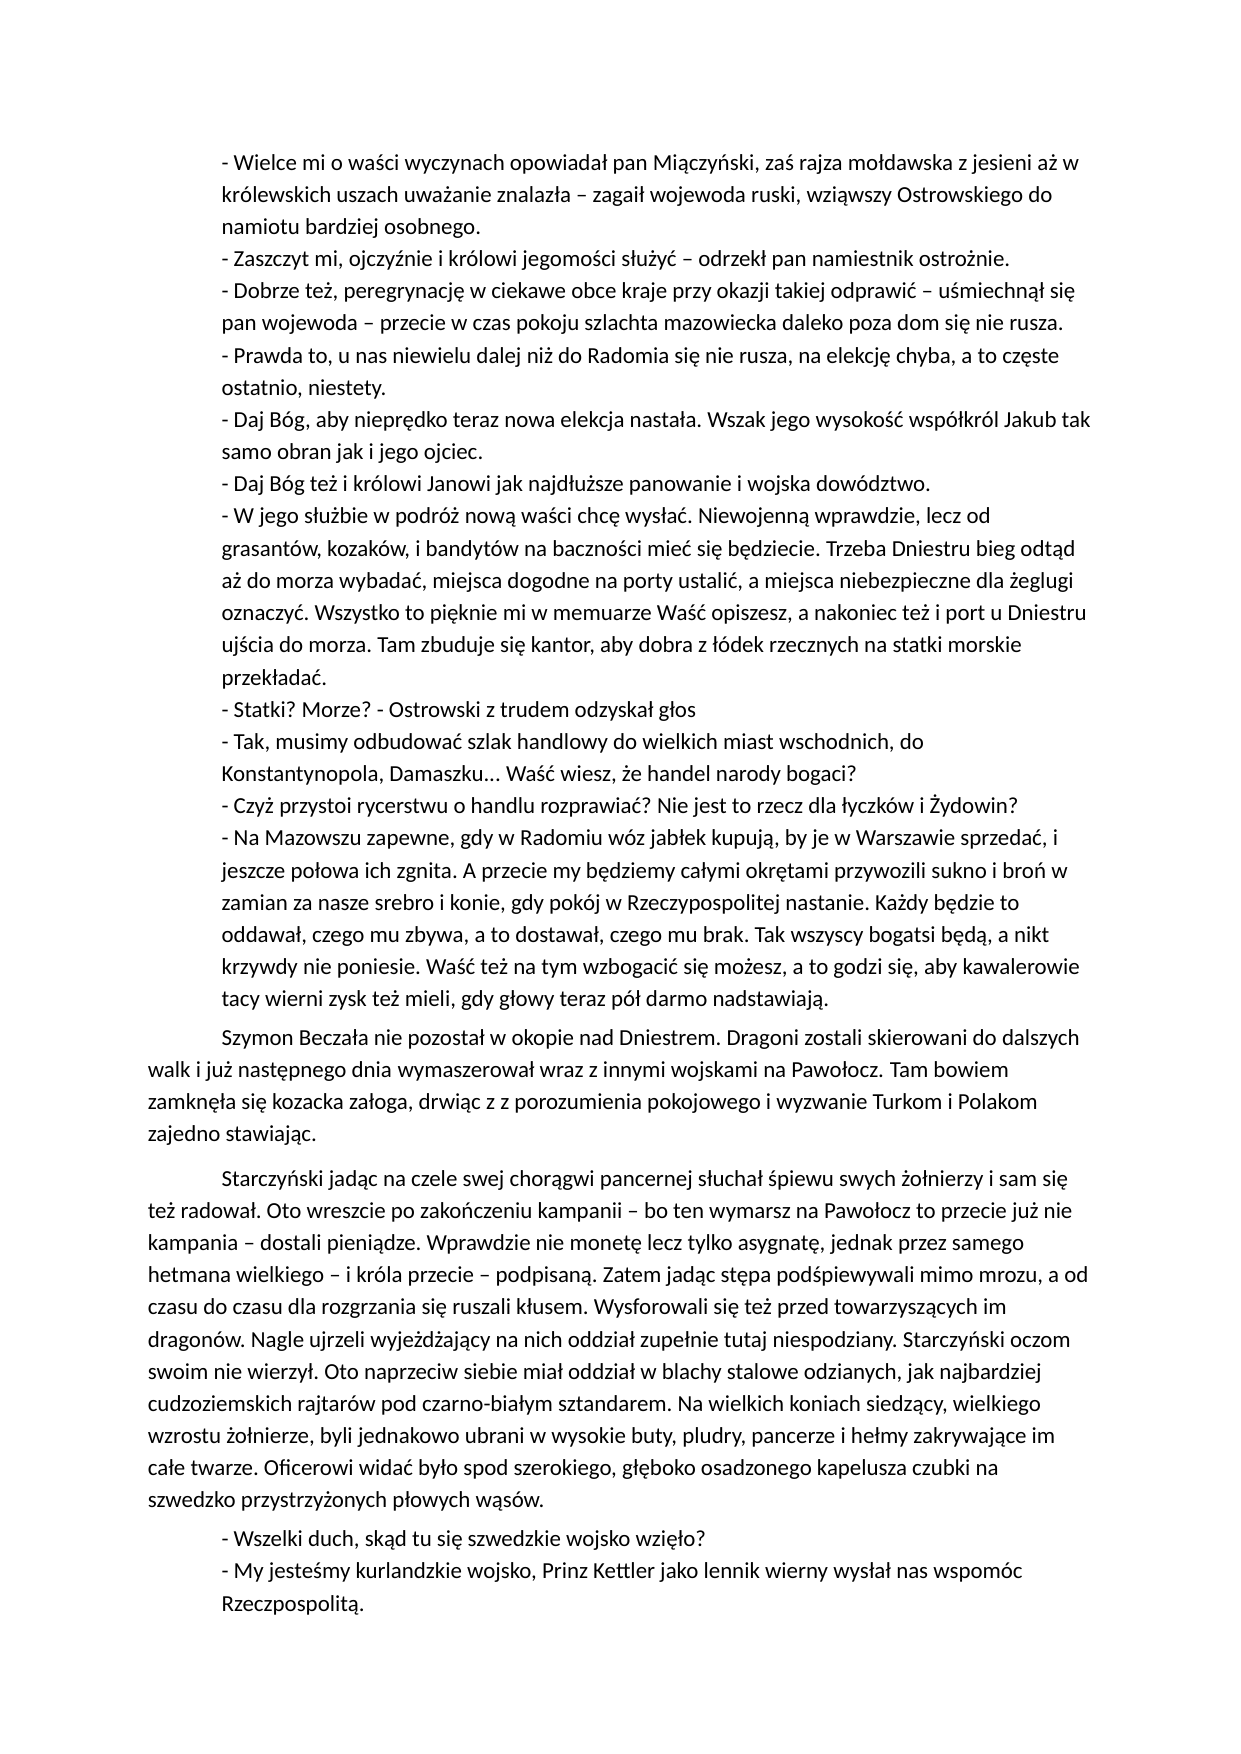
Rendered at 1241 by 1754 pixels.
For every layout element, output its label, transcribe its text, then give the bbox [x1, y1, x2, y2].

text - My jesteśmy kurlandzkie wojsko, Prinz Kettler jako lennik wierny wysłał nas wspomóc Rzeczpospolitą. [221, 1556, 1093, 1617]
text - Tak, musimy odbudować szlak handlowy do wielkich miast wschodnich, do Konstantynopola, Damaszku... Waść wiesz, że handel narody bogaci? [221, 727, 1093, 787]
text - Wielce mi o waści wyczynach opowiadał pan Miączyński, zaś rajza mołdawska z jesieni aż w królewskich uszach uważanie znalazła – zagaił wojewoda ruski, wziąwszy Ostrowskiego do namiotu bardziej osobnego. [221, 148, 1093, 240]
text - Daj Bóg, aby nieprędko teraz nowa elekcja nastała. Wszak jego wysokość współkról Jakub tak samo obran jak i jego ojciec. [221, 405, 1093, 465]
text - Zaszczyt mi, ojczyźnie i królowi jegomości służyć – odrzekł pan namiestnik ostrożnie. [221, 244, 1093, 272]
text - Dobrze też, peregrynację w ciekawe obce kraje przy okazji takiej odprawić – uśmiechnął się pan wojewoda – przecie w czas pokoju szlachta mazowiecka daleko poza dom się nie rusza. [221, 276, 1093, 337]
text Starczyński jadąc na czele swej chorągwi pancernej słuchał śpiewu swych żołnierzy i sam się też radował. Oto wreszcie po zakończeniu kampanii – bo ten wymarsz na Pawołocz to przecie już nie kampania – dostali pieniądze. Wprawdzie nie monetę lecz tylko asygnatę, jednak przez samego hetmana wielkiego – i króla przecie – podpisaną. Zatem jadąc stępa podśpiewywali mimo mrozu, a od czasu do czasu dla rozgrzania się ruszali kłusem. Wysforowali się też przed towarzyszących im dragonów. Nagle ujrzeli wyjeżdżający na nich oddział zupełnie tutaj niespodziany. Starczyński oczom swoim nie wierzył. Oto naprzeciw siebie miał oddział w blachy stalowe odzianych, jak najbardziej cudzoziemskich rajtarów pod czarno-białym sztandarem. Na wielkich koniach siedzący, wielkiego wzrostu żołnierze, byli jednakowo ubrani w wysokie buty, pludry, pancerze i hełmy zakrywające im całe twarze. Oficerowi widać było spod szerokiego, głęboko osadzonego kapelusza czubki na szwedzko przystrzyżonych płowych wąsów. [148, 1164, 1093, 1514]
text Szymon Beczała nie pozostał w okopie nad Dniestrem. Dragoni zostali skierowani do dalszych walk i już następnego dnia wymaszerował wraz z innymi wojskami na Pawołocz. Tam bowiem zamknęła się kozacka załoga, drwiąc z z porozumienia pokojowego i wyzwanie Turkom i Polakom zajedno stawiając. [148, 1023, 1093, 1147]
text - Prawda to, u nas niewielu dalej niż do Radomia się nie rusza, na elekcję chyba, a to częste ostatnio, niestety. [221, 341, 1093, 401]
text - Statki? Morze? - Ostrowski z trudem odzyskał głos [221, 695, 1093, 723]
text - Daj Bóg też i królowi Janowi jak najdłuższe panowanie i wojska dowództwo. [221, 469, 1093, 497]
text - Czyż przystoi rycerstwu o handlu rozprawiać? Nie jest to rzecz dla łyczków i Żydowin? [221, 791, 1093, 819]
text - Na Mazowszu zapewne, gdy w Radomiu wóz jabłek kupują, by je w Warszawie sprzedać, i jeszcze połowa ich zgnita. A przecie my będziemy całymi okrętami przywozili sukno i broń w zamian za nasze srebro i konie, gdy pokój w Rzeczypospolitej nastanie. Każdy będzie to oddawał, czego mu zbywa, a to dostawał, czego mu brak. Tak wszyscy bogatsi będą, a nikt krzywdy nie poniesie. Waść też na tym wzbogacić się możesz, a to godzi się, aby kawalerowie tacy wierni zysk też mieli, gdy głowy teraz pół darmo nadstawiają. [221, 823, 1093, 1012]
text - W jego służbie w podróż nową waści chcę wysłać. Niewojenną wprawdzie, lecz od grasantów, kozaków, i bandytów na baczności mieć się będziecie. Trzeba Dniestru bieg odtąd aż do morza wybadać, miejsca dogodne na porty ustalić, a miejsca niebezpieczne dla żeglugi oznaczyć. Wszystko to pięknie mi w memuarze Waść opiszesz, a nakoniec też i port u Dniestru ujścia do morza. Tam zbuduje się kantor, aby dobra z łódek rzecznych na statki morskie przekładać. [221, 502, 1093, 691]
text - Wszelki duch, skąd tu się szwedzkie wojsko wzięło? [221, 1524, 1093, 1552]
